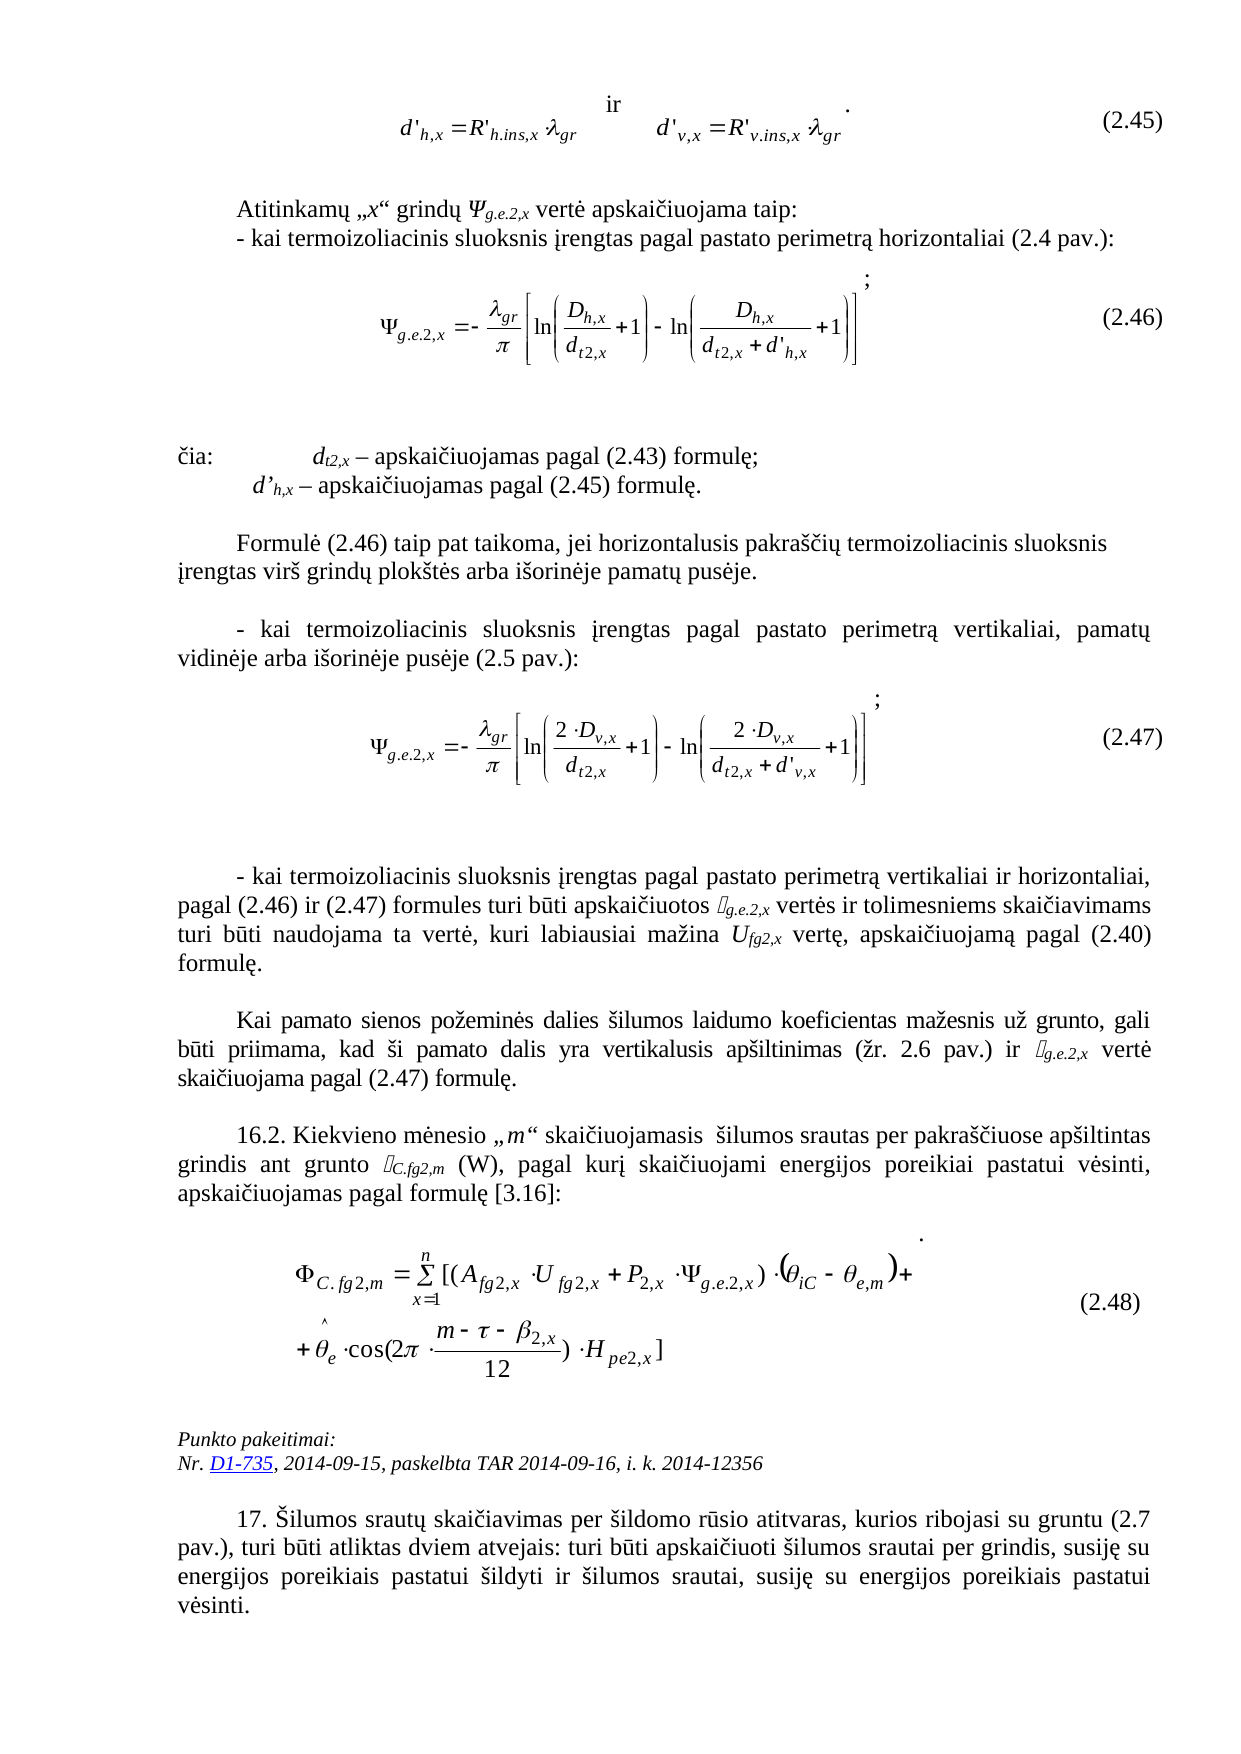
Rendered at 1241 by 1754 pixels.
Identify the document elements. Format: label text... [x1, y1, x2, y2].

text Formulė (2.46) taip pat taikoma, jei horizontalusis pakraščių termoizoliacinis sluoksnis įrengtas virš grindų plokštės arba išorinėje pamatų pusėje. [177, 528, 1152, 585]
text Punkto pakeitimai: [177, 1427, 1152, 1451]
table_header (2.45) [1070, 89, 1174, 165]
text Nr. D1-735, 2014-09-15, paskelbta TAR 2014-09-16, i. k. 2014-12356 [177, 1451, 1152, 1475]
text d’h,x – apskaičiuojamas pagal (2.45) formulę. [177, 470, 1152, 499]
text Kai pamato sienos požeminės dalies šilumos laidumo koeficientas mažesnis už grunto, gali būti priimama, kad ši pamato dalis yra vertikalusis apšiltinimas (žr. 2.6 pav.) ir g.e.2,x vertė skaičiuojama pagal (2.47) formulę. [177, 1005, 1152, 1091]
text 16.2. Kiekvieno mėnesio „m“ skaičiuojamasis šilumos srautas per pakraščiuose apšiltintas grindis ant grunto C.fg2,m (W), pagal kurį skaičiuojami energijos poreikiai pastatui vėsinti, apskaičiuojamas pagal formulę [3.16]: [177, 1120, 1152, 1206]
table_header ; [177, 252, 1069, 384]
text čia: dt2,x – apskaičiuojamas pagal (2.43) formulę; [177, 441, 1152, 470]
table_header (2.47) [1070, 671, 1174, 804]
table_header (2.46) [1070, 252, 1174, 384]
table_header . [177, 1206, 1039, 1398]
text - kai termoizoliacinis sluoksnis įrengtas pagal pastato perimetrą horizontaliai (2.4 pav.): [236, 223, 1152, 252]
text Atitinkamų „x“ grindų Ψg.e.2,x vertė apskaičiuojama taip: [177, 194, 1152, 223]
text 17. Šilumos srautų skaičiavimas per šildomo rūsio atitvaras, kurios ribojasi su gruntu (2.7 pav.), turi būti atliktas dviem atvejais: turi būti apskaičiuoti šilumos srautai per grindis, susiję su energijos poreikiais pastatui šildyti ir šilumos srautai, susiję su energijos poreikiais pastatui vėsinti. [177, 1504, 1152, 1619]
text - kai termoizoliacinis sluoksnis įrengtas pagal pastato perimetrą vertikaliai, pamatų vidinėje arba išorinėje pusėje (2.5 pav.): [177, 614, 1152, 671]
table_header ir . [177, 89, 1069, 165]
text - kai termoizoliacinis sluoksnis įrengtas pagal pastato perimetrą vertikaliai ir horizontaliai, pagal (2.46) ir (2.47) formules turi būti apskaičiuotos g.e.2,x vertės ir tolimesniems skaičiavimams turi būti naudojama ta vertė, kuri labiausiai mažina Ufg2,x vertę, apskaičiuojamą pagal (2.40) formulę. [177, 861, 1152, 976]
table_header ; [177, 671, 1069, 804]
table_header (2.48) [1039, 1206, 1152, 1398]
